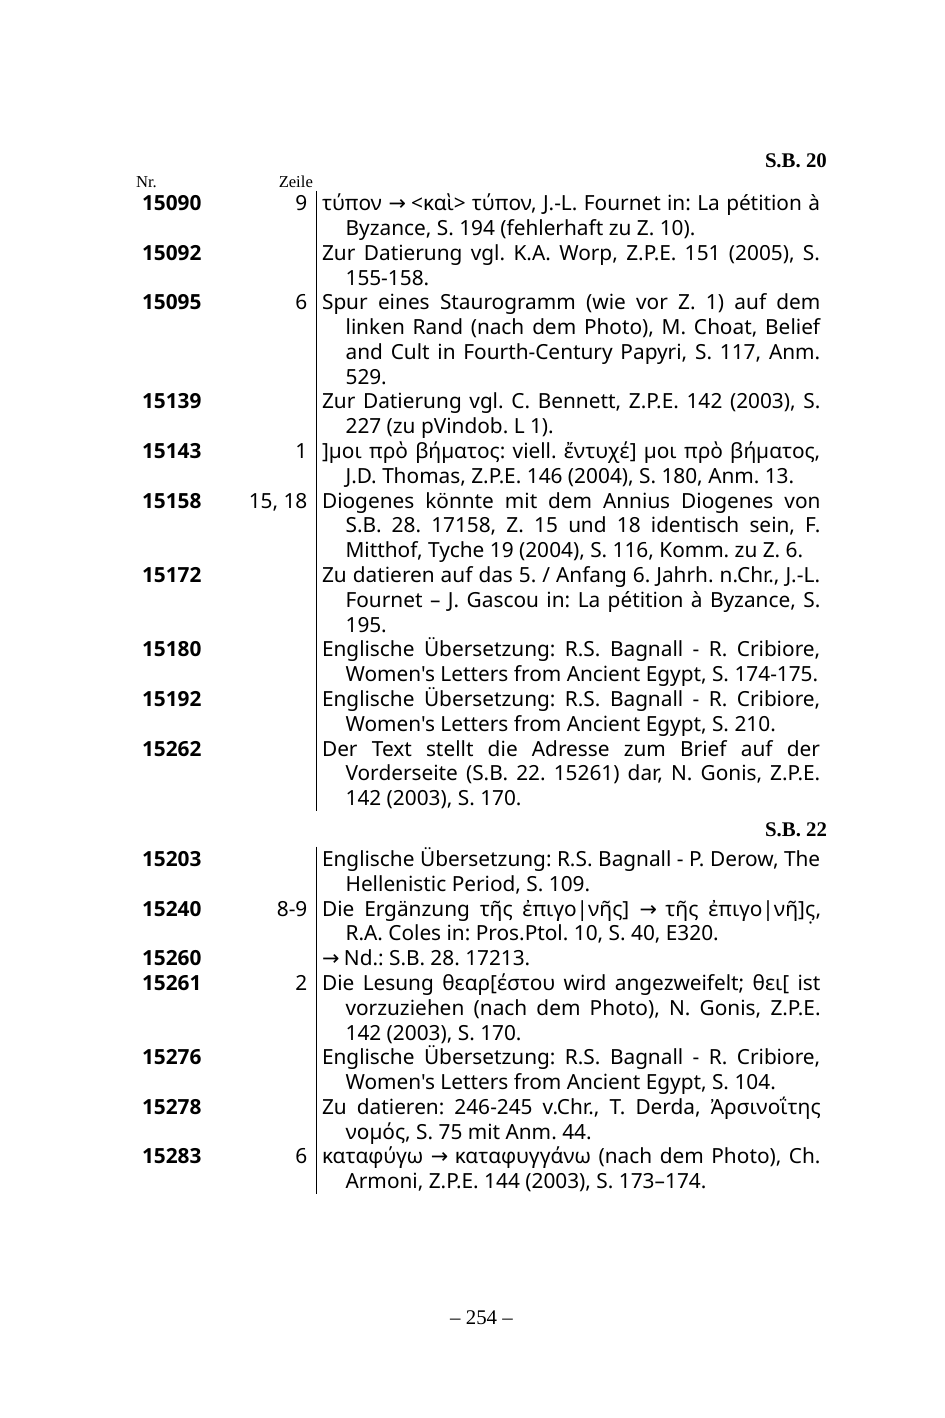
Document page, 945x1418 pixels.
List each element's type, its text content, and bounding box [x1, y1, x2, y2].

table_cell [224, 389, 316, 439]
table_cell Englische Übersetzung: R.S. Bagnall - R. Cribiore, Women's Letters from Ancient Egypt, S. 104. [317, 1045, 827, 1094]
table_cell 15192 [136, 687, 224, 736]
table_cell [224, 1095, 316, 1144]
table_header 15203 [136, 847, 224, 896]
table_cell Zu datieren: 246-245 v.Chr., T. Derda, Ἀρσινοΐτης νομός, S. 75 mit Anm. 44. [317, 1095, 827, 1144]
table_cell 15180 [136, 637, 224, 687]
table_cell 15158 [136, 488, 224, 563]
table_cell [224, 736, 316, 811]
table_cell Zur Datierung vgl. C. Bennett, Z.P.E. 142 (2003), S. 227 (zu pVindob. L 1). [317, 389, 827, 439]
table_cell → Nd.: S.B. 28. 17213. [317, 946, 827, 971]
table_cell Diogenes könnte mit dem Annius Diogenes von S.B. 28. 17158, Z. 15 und 18 identisch sein, F. Mitthof, Tyche 19 (2004), S. 116, Komm. zu Z. 6. [317, 488, 827, 563]
table_cell Zur Datierung vgl. K.A. Worp, Z.P.E. 151 (2005), S. 155-158. [317, 240, 827, 290]
table_cell 15090 [136, 191, 224, 240]
table_cell Englische Übersetzung: R.S. Bagnall - R. Cribiore, Women's Letters from Ancient Egypt, S. 174-175. [317, 637, 827, 687]
table_cell 2 [224, 971, 316, 1045]
table_cell 9 [224, 191, 316, 240]
table_cell [224, 240, 316, 290]
table_cell Der Text stellt die Adresse zum Brief auf der Vorderseite (S.B. 22. 15261) dar, N. Gonis, Z.P.E. 142 (2003), S. 170. [317, 736, 827, 811]
table_cell 15262 [136, 736, 224, 811]
table_cell 15139 [136, 389, 224, 439]
table_cell 6 [224, 1144, 316, 1194]
table_cell Die Lesung θεαρ[έστου wird angezweifelt; θει[ ist vorzuziehen (nach dem Photo), N. Gonis, Z.P.E. 142 (2003), S. 170. [317, 971, 827, 1045]
table_cell [224, 687, 316, 736]
table_cell [224, 1045, 316, 1094]
table_cell 15143 [136, 439, 224, 488]
table_cell [224, 637, 316, 687]
table_cell 15276 [136, 1045, 224, 1094]
table_cell 15092 [136, 240, 224, 290]
table_cell 1 [224, 439, 316, 488]
table_cell Spur eines Staurogramm (wie vor Z. 1) auf dem linken Rand (nach dem Photo), M. Choat, Belief and Cult in Fourth-Century Papyri, S. 117, Anm. 529. [317, 290, 827, 389]
table_cell [224, 563, 316, 637]
table_cell [224, 946, 316, 971]
table_cell ]μοι πρὸ βήματος: viell. ἔντυχέ] μοι πρὸ βήματος, J.D. Thomas, Z.P.E. 146 (2004), S. 180, Anm. 13. [317, 439, 827, 488]
table_cell 15240 [136, 896, 224, 946]
table_cell Englische Übersetzung: R.S. Bagnall - R. Cribiore, Women's Letters from Ancient Egypt, S. 210. [317, 687, 827, 736]
table_header [224, 847, 316, 896]
table_cell 6 [224, 290, 316, 389]
table_cell 8-9 [224, 896, 316, 946]
table_cell καταφύγω → καταφυγγάνω (nach dem Photo), Ch. Armoni, Z.P.E. 144 (2003), S. 173–174. [317, 1144, 827, 1194]
table_cell 15261 [136, 971, 224, 1045]
table_cell 15260 [136, 946, 224, 971]
table_cell 15095 [136, 290, 224, 389]
table_cell τύπον → <καὶ> τύπον, J.-L. Fournet in: La pétition à Byzance, S. 194 (fehlerhaft zu Z. 10). [317, 191, 827, 240]
table_cell Zu datieren auf das 5. / Anfang 6. Jahrh. n.Chr., J.-L. Fournet – J. Gascou in: La pétition à Byzance, S. 195. [317, 563, 827, 637]
subtitle S.B. 22 [136, 817, 827, 841]
table_cell 15, 18 [224, 488, 316, 563]
table_header Englische Übersetzung: R.S. Bagnall - P. Derow, The Hellenistic Period, S. 109. [317, 847, 827, 896]
table_cell 15172 [136, 563, 224, 637]
table_cell 15283 [136, 1144, 224, 1194]
table_cell 15278 [136, 1095, 224, 1144]
table_cell Die Ergänzung τῆς ἐπιγο|νῆς] → τῆς ἐπιγο|νῆ]ς̣, R.A. Coles in: Pros.Ptol. 10, S. 40, E320. [317, 896, 827, 946]
